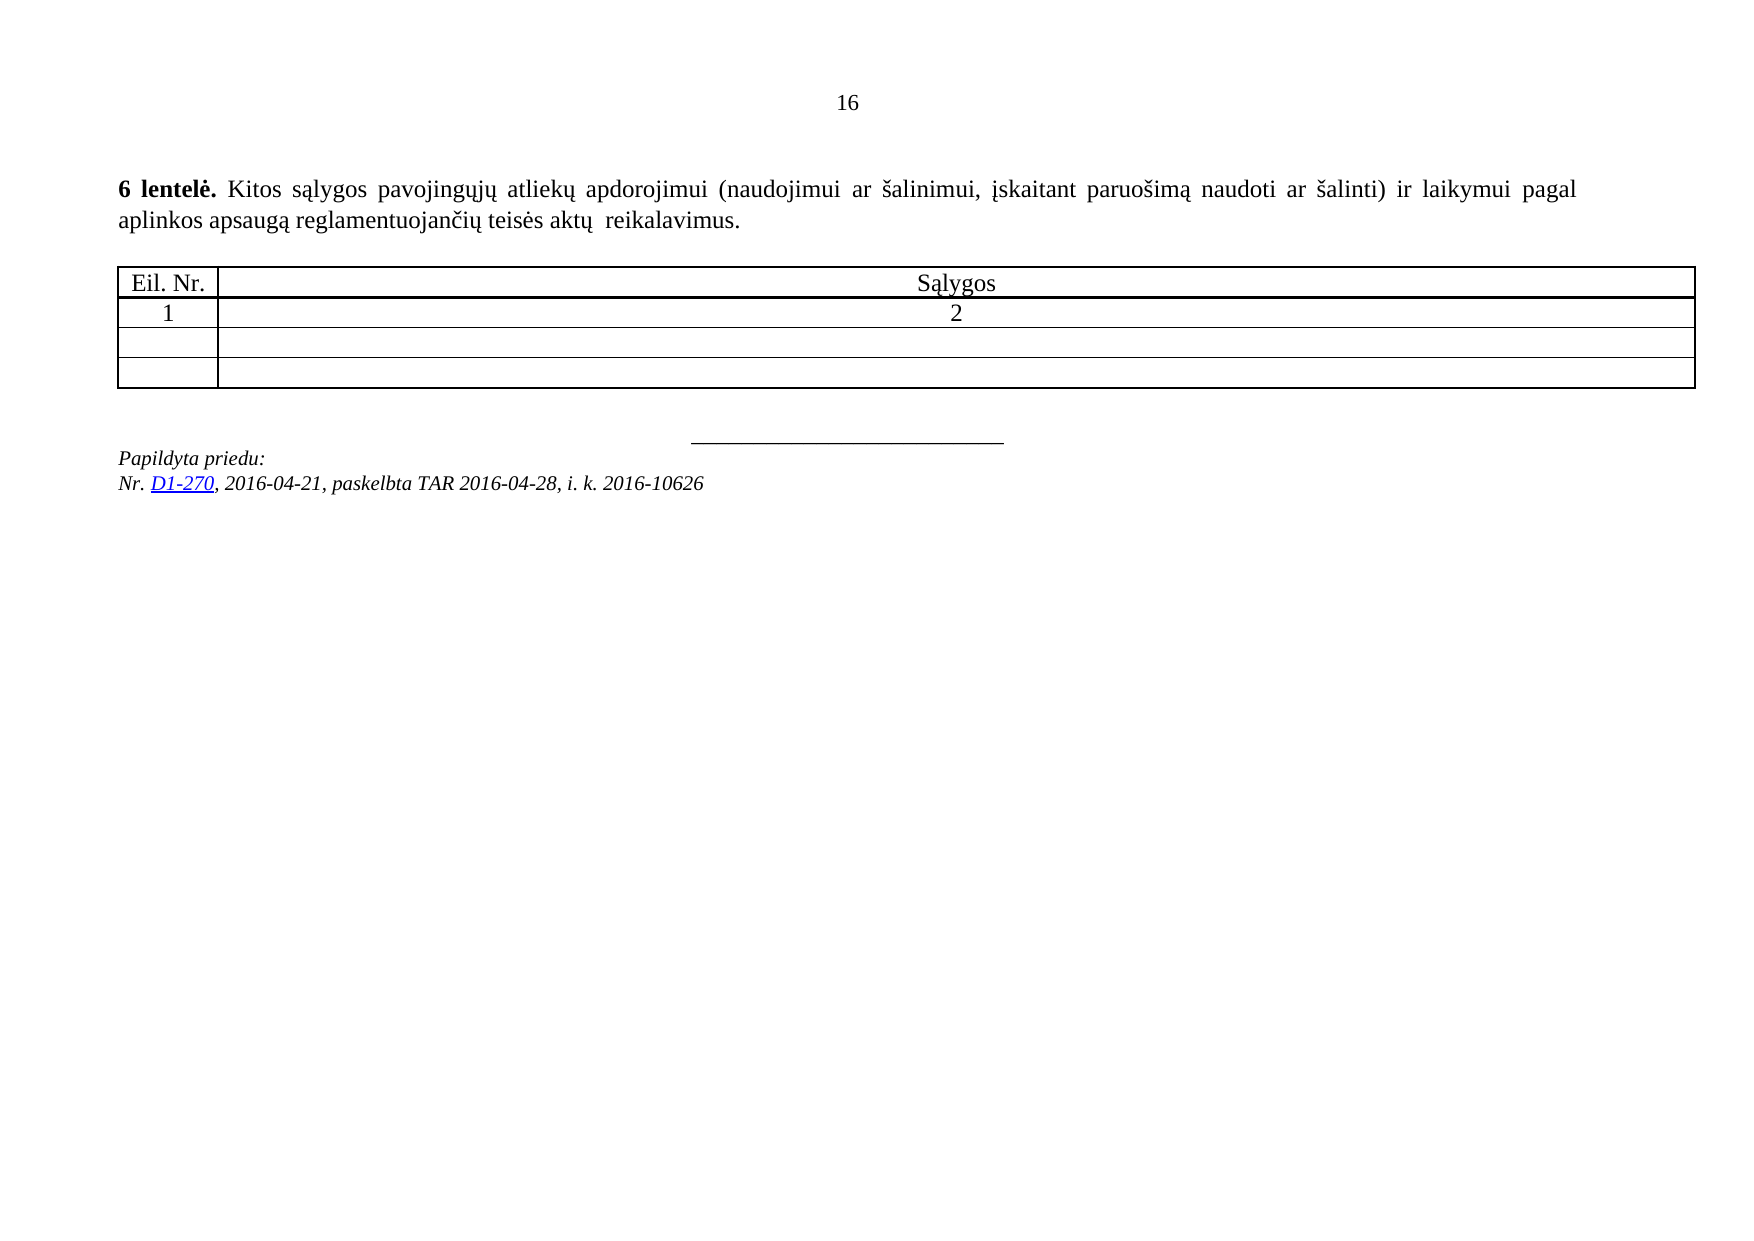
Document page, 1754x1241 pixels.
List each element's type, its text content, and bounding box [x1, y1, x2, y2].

table_cell [119, 358, 217, 387]
text Papildyta priedu: [118, 446, 1577, 470]
table_cell [219, 358, 1694, 387]
table_cell 2 [219, 299, 1694, 327]
text _________________________ [118, 418, 1577, 446]
text Nr. D1-270, 2016-04-21, paskelbta TAR 2016-04-28, i. k. 2016-10626 [118, 470, 1577, 494]
table_header Eil. Nr. [119, 268, 217, 296]
table_cell 1 [119, 299, 217, 327]
table_cell [119, 328, 217, 357]
table_cell [219, 328, 1694, 357]
table_header Sąlygos [219, 268, 1694, 296]
text 6 lentelė. Kitos sąlygos pavojingųjų atliekų apdorojimui (naudojimui ar šalinimui, įskaitant paruošimą naudoti ar šalinti) ir laikymui pagal aplinkos apsaugą reglamentuojančių teisės aktų reikalavimus. [118, 172, 1577, 234]
